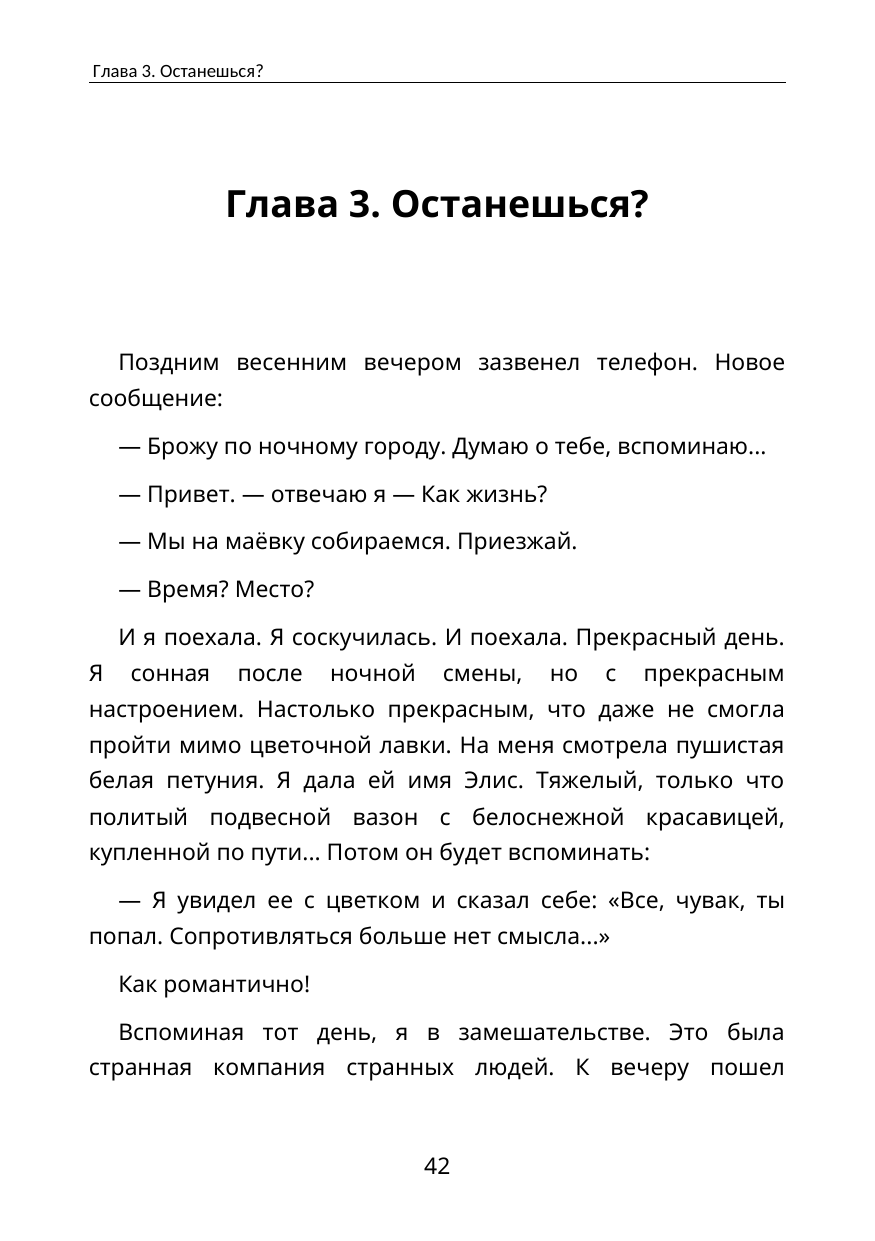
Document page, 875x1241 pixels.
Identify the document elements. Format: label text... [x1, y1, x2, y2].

text Вспоминая тот день, я в замешательстве. Это была странная компания странных людей. К вечеру пошел [88, 1015, 786, 1083]
subtitle Глава 3. Останешься? [88, 177, 786, 228]
text — Брожу по ночному городу. Думаю о тебе, вспоминаю... [88, 430, 786, 461]
text И я поехала. Я соскучилась. И поехала. Прекрасный день. Я сонная после ночной смены, но с прекрасным настроением. Настолько прекрасным, что даже не смогла пройти мимо цветочной лавки. На меня смотрела пушистая белая петуния. Я дала ей имя Элис. Тяжелый, только что политый подвесной вазон с белоснежной красавицей, купленной по пути... Потом он будет вспоминать: [88, 621, 786, 868]
text — Мы на маёвку собираемся. Приезжай. [88, 525, 786, 557]
text — Я увидел ее с цветком и сказал себе: «Все, чувак, ты попал. Сопротивляться больше нет смысла...» [88, 884, 786, 951]
text Поздним весенним вечером зазвенел телефон. Новое сообщение: [88, 346, 786, 413]
text — Время? Место? [88, 573, 786, 604]
text — Привет. — отвечаю я — Как жизнь? [88, 478, 786, 509]
text Как романтично! [88, 968, 786, 999]
